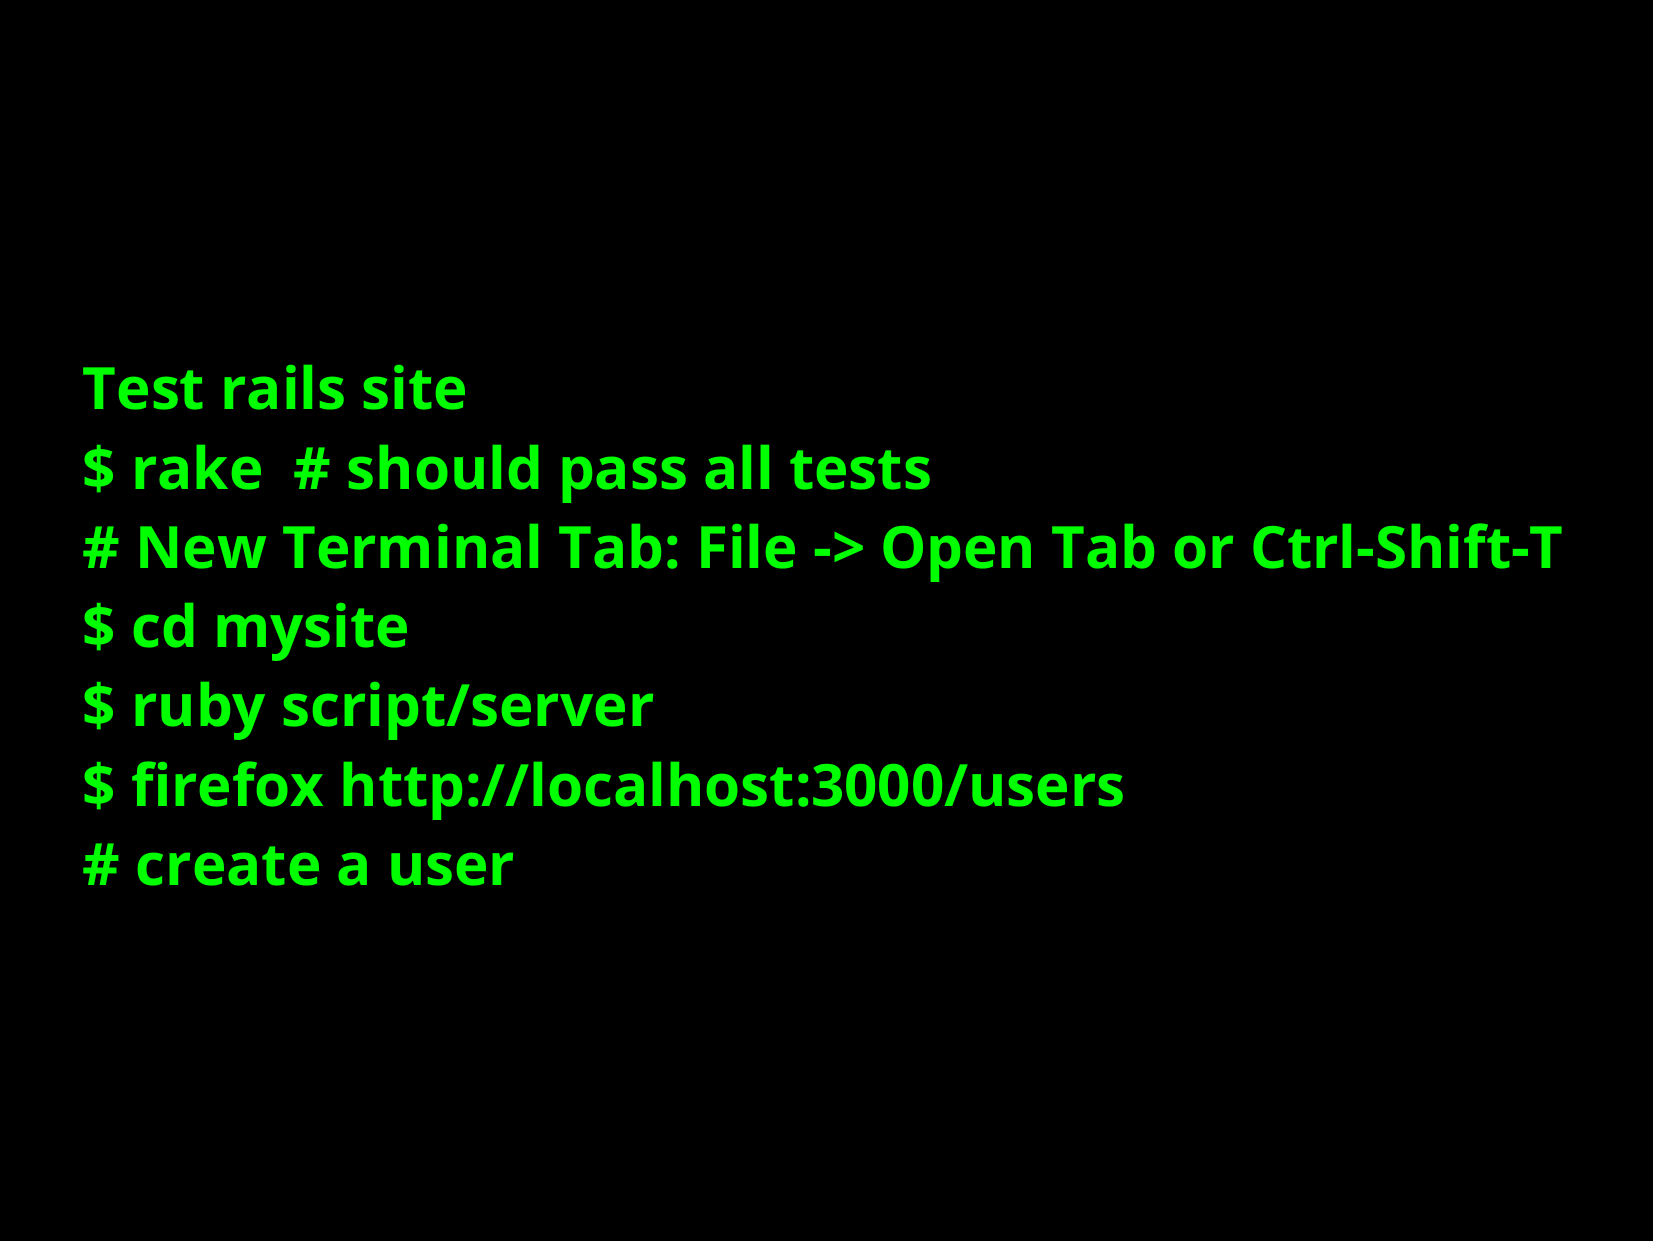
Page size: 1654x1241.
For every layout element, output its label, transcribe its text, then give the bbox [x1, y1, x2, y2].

title Test rails site $ rake # should pass all tests # New Terminal Tab: File -> Open Tab or Ctrl-Shift-T $ cd mysite $ ruby script/server $ firefox http://localhost:3000/users # create a user [82, 49, 1571, 1201]
